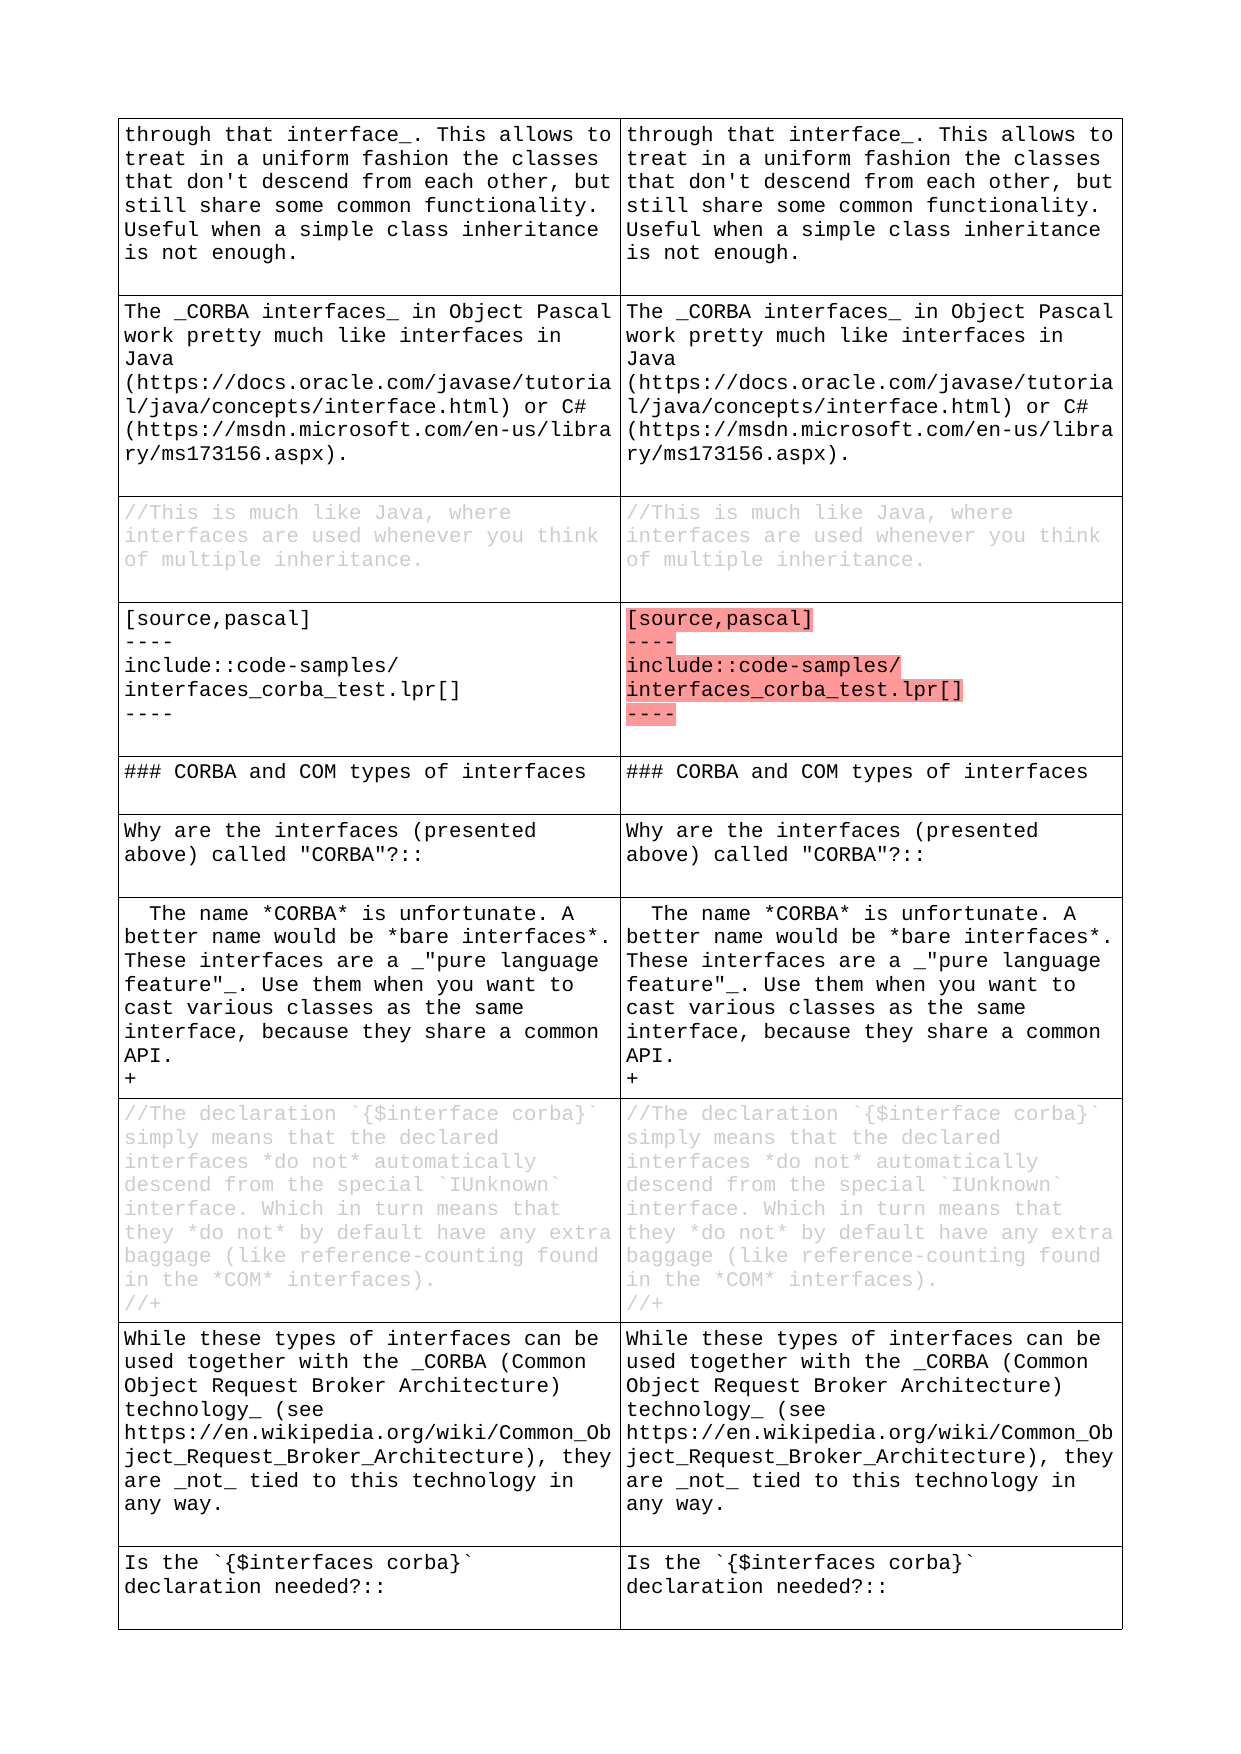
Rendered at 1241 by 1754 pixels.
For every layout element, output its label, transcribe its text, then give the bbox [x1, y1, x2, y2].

table_cell Why are the interfaces (presented above) called "CORBA"?:: [119, 815, 620, 897]
table_cell //The declaration `{$interface corba}` simply means that the declared interfaces *do not* automatically descend from the special `IUnknown` interface. Which in turn means that they *do not* by default have any extra baggage (like reference-counting found in the *COM* interfaces). //+ [119, 1099, 620, 1322]
table_cell ### CORBA and COM types of interfaces [119, 757, 620, 814]
table_cell The _CORBA interfaces_ in Object Pascal work pretty much like interfaces in Java (https://docs.oracle.com/javase/tutorial/java/concepts/interface.html) or C# (https://msdn.microsoft.com/en-us/library/ms173156.aspx). [621, 296, 1122, 496]
table_cell [source,pascal] ---- include::code-samples/interfaces_corba_test.lpr[] ---- [119, 603, 620, 756]
table_cell The name *CORBA* is unfortunate. A better name would be *bare interfaces*. These interfaces are a _"pure language feature"_. Use them when you want to cast various classes as the same interface, because they share a common API. + [621, 898, 1122, 1098]
table_cell through that interface_. This allows to treat in a uniform fashion the classes that don't descend from each other, but still share some common functionality. Useful when a simple class inheritance is not enough. [621, 119, 1122, 295]
table_cell Is the `{$interfaces corba}` declaration needed?:: [119, 1547, 620, 1629]
table_cell The name *CORBA* is unfortunate. A better name would be *bare interfaces*. These interfaces are a _"pure language feature"_. Use them when you want to cast various classes as the same interface, because they share a common API. + [119, 898, 620, 1098]
table_cell Is the `{$interfaces corba}` declaration needed?:: [621, 1547, 1122, 1629]
table_cell The _CORBA interfaces_ in Object Pascal work pretty much like interfaces in Java (https://docs.oracle.com/javase/tutorial/java/concepts/interface.html) or C# (https://msdn.microsoft.com/en-us/library/ms173156.aspx). [119, 296, 620, 496]
table_cell through that interface_. This allows to treat in a uniform fashion the classes that don't descend from each other, but still share some common functionality. Useful when a simple class inheritance is not enough. [119, 119, 620, 295]
table_cell //This is much like Java, where interfaces are used whenever you think of multiple inheritance. [621, 497, 1122, 602]
table_cell While these types of interfaces can be used together with the _CORBA (Common Object Request Broker Architecture) technology_ (see https://en.wikipedia.org/wiki/Common_Object_Request_Broker_Architecture), they are _not_ tied to this technology in any way. [621, 1323, 1122, 1546]
table_cell ### CORBA and COM types of interfaces [621, 757, 1122, 814]
table_cell [source,pascal] ---- include::code-samples/interfaces_corba_test.lpr[] ---- [621, 603, 1122, 756]
table_cell //This is much like Java, where interfaces are used whenever you think of multiple inheritance. [119, 497, 620, 602]
table_cell //The declaration `{$interface corba}` simply means that the declared interfaces *do not* automatically descend from the special `IUnknown` interface. Which in turn means that they *do not* by default have any extra baggage (like reference-counting found in the *COM* interfaces). //+ [621, 1099, 1122, 1322]
table_cell While these types of interfaces can be used together with the _CORBA (Common Object Request Broker Architecture) technology_ (see https://en.wikipedia.org/wiki/Common_Object_Request_Broker_Architecture), they are _not_ tied to this technology in any way. [119, 1323, 620, 1546]
table_cell Why are the interfaces (presented above) called "CORBA"?:: [621, 815, 1122, 897]
